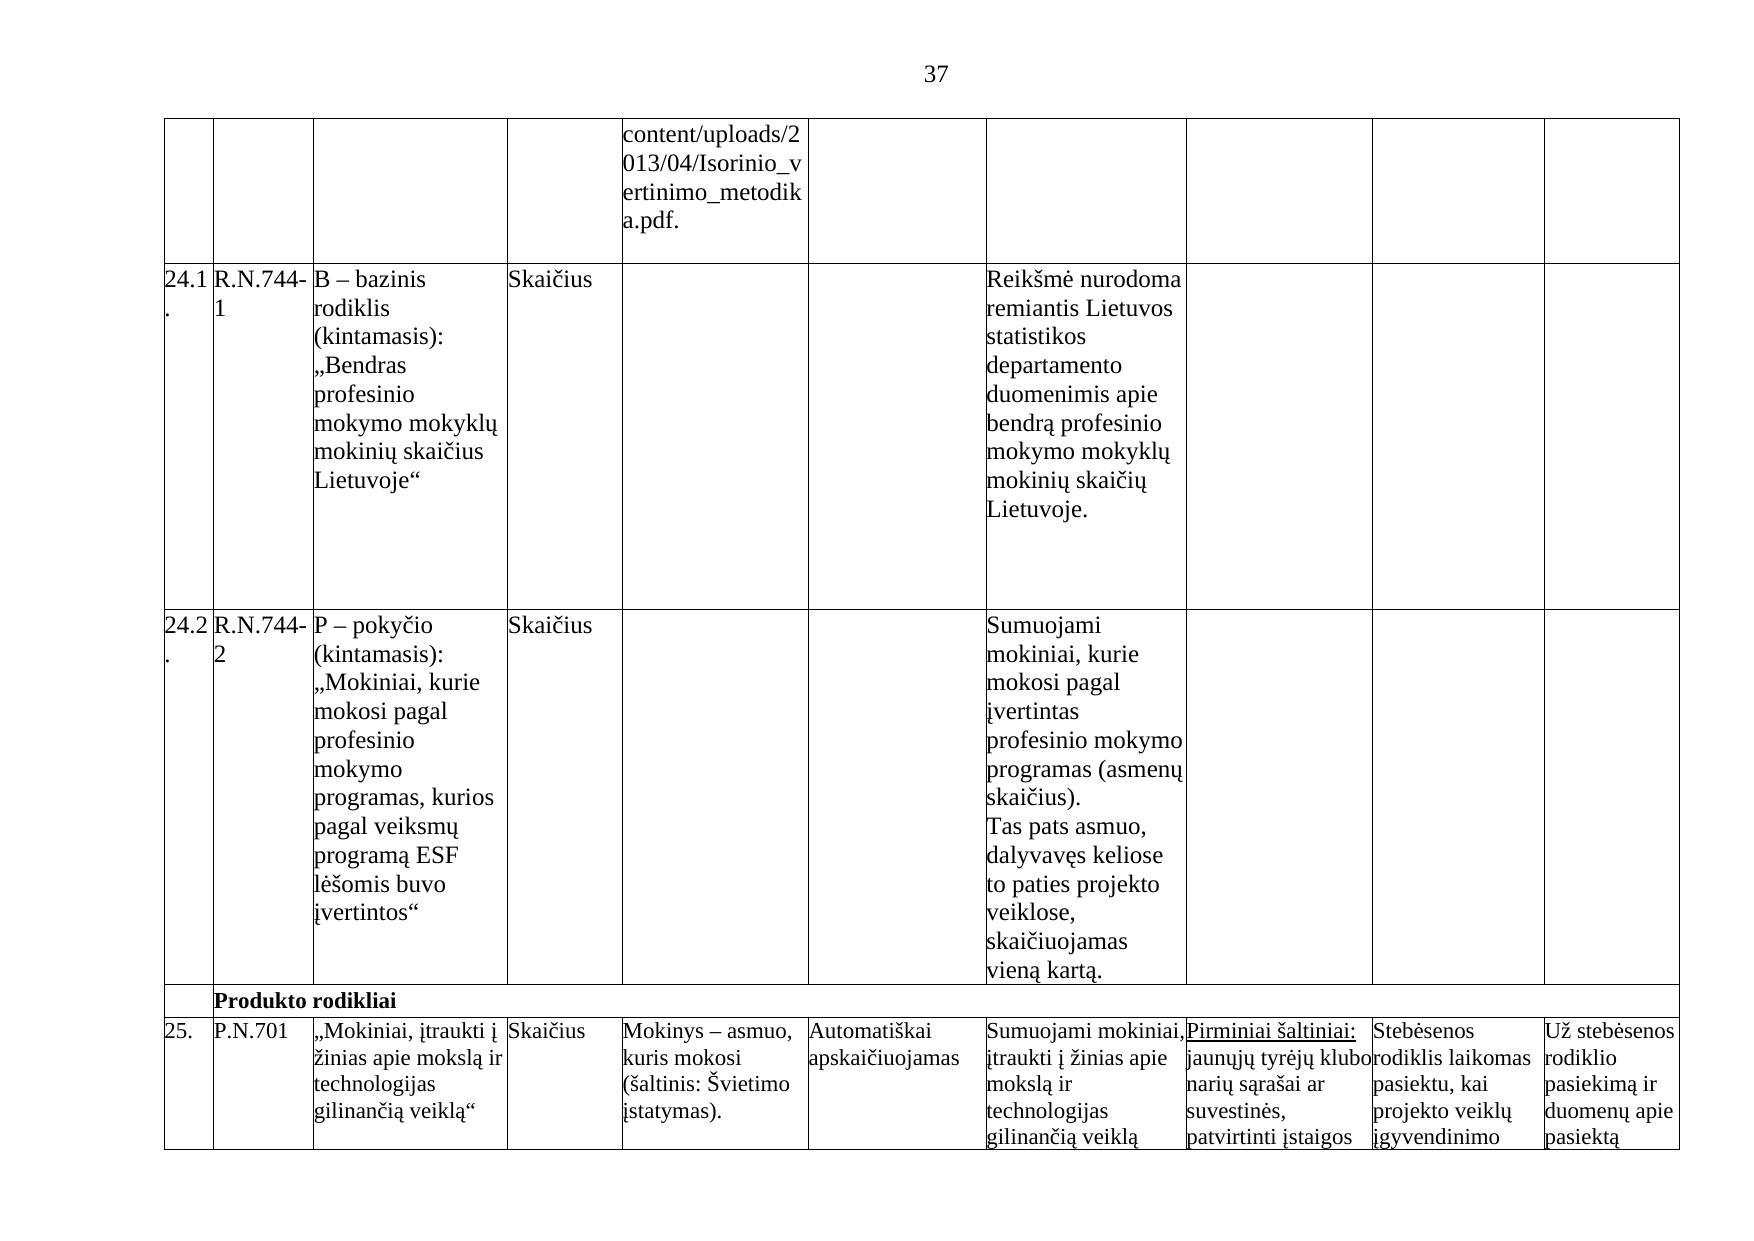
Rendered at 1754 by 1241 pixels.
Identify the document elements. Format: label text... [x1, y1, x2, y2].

table_cell Sumuojami mokiniai, kurie mokosi pagal įvertintas profesinio mokymo programas (asmenų skaičius). Tas pats asmuo, dalyvavęs keliose to paties projekto veiklose, skaičiuojamas vieną kartą. [987, 610, 1186, 984]
table_cell content/uploads/2013/04/Isorinio_vertinimo_metodika.pdf. [623, 119, 808, 263]
table_cell [508, 119, 622, 263]
table_cell [1187, 264, 1372, 609]
table_cell Automatiškai apskaičiuojamas [809, 1018, 986, 1149]
table_cell [1545, 264, 1679, 609]
table_cell [214, 119, 313, 263]
table_cell [809, 610, 986, 984]
table_cell Skaičius [508, 1018, 622, 1149]
table_cell [1373, 610, 1544, 984]
table_cell „Mokiniai, įtraukti į žinias apie mokslą ir technologijas gilinančią veiklą“ [314, 1018, 507, 1149]
table_cell P.N.701 [214, 1018, 313, 1149]
table_cell [809, 264, 986, 609]
table_cell R.N.744-2 [214, 610, 313, 984]
table_cell [1373, 119, 1544, 263]
table_cell [314, 119, 507, 263]
table_cell [1373, 264, 1544, 609]
table_cell [165, 119, 213, 263]
table_cell [987, 119, 1186, 263]
table_cell Sumuojami mokiniai, įtraukti į žinias apie mokslą ir technologijas gilinančią veiklą [987, 1018, 1186, 1149]
table_cell [1187, 610, 1372, 984]
table_cell R.N.744-1 [214, 264, 313, 609]
table_cell [165, 985, 213, 1017]
table_cell Pirminiai šaltiniai: jaunųjų tyrėjų klubo narių sąrašai ar suvestinės, patvirtinti įstaigos [1187, 1018, 1372, 1149]
table_cell B – bazinis rodiklis (kintamasis): „Bendras profesinio mokymo mokyklų mokinių skaičius Lietuvoje“ [314, 264, 507, 609]
table_cell 24.1. [165, 264, 213, 609]
table_cell [809, 119, 986, 263]
table_cell Stebėsenos rodiklis laikomas pasiektu, kai projekto veiklų įgyvendinimo [1373, 1018, 1544, 1149]
table_cell [1545, 610, 1679, 984]
table_cell [1545, 119, 1679, 263]
table_cell Mokinys – asmuo, kuris mokosi (šaltinis: Švietimo įstatymas). [623, 1018, 808, 1149]
table_cell P – pokyčio (kintamasis): „Mokiniai, kurie mokosi pagal profesinio mokymo programas, kurios pagal veiksmų programą ESF lėšomis buvo įvertintos“ [314, 610, 507, 984]
table_cell [1187, 119, 1372, 263]
table_cell 24.2. [165, 610, 213, 984]
table_cell [623, 264, 808, 609]
table_cell Už stebėsenos rodiklio pasiekimą ir duomenų apie pasiektą [1545, 1018, 1679, 1149]
table_cell Skaičius [508, 610, 622, 984]
table_cell 25. [165, 1018, 213, 1149]
table_cell [623, 610, 808, 984]
table_cell Skaičius [508, 264, 622, 609]
table_cell Produkto rodikliai [214, 985, 1679, 1017]
table_cell Reikšmė nurodoma remiantis Lietuvos statistikos departamento duomenimis apie bendrą profesinio mokymo mokyklų mokinių skaičių Lietuvoje. [987, 264, 1186, 609]
